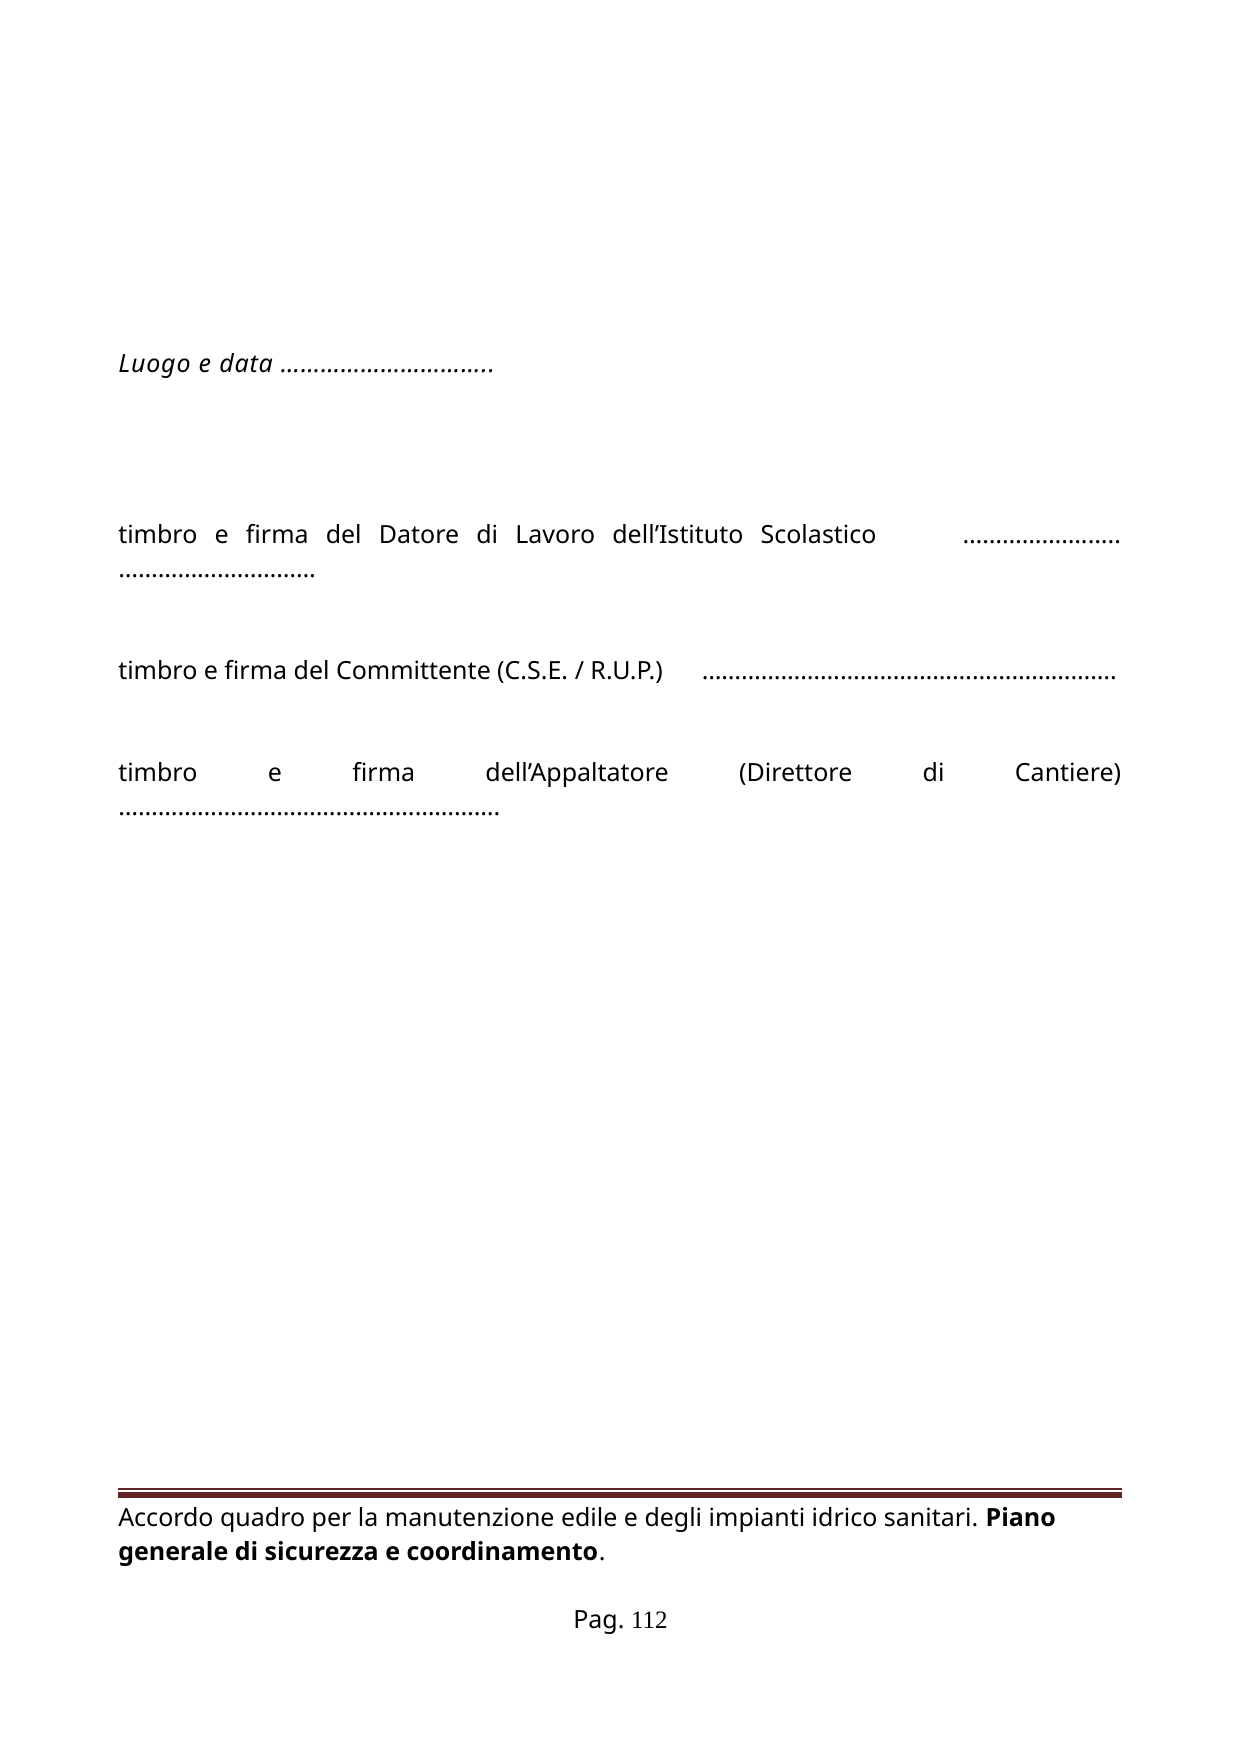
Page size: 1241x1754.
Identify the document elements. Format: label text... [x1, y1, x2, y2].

text timbro e firma del Datore di Lavoro dell’Istituto Scolastico ……………….…..………………………… [118, 516, 1122, 584]
text timbro e firma dell’Appaltatore (Direttore di Cantiere) …………………………………………………. [118, 755, 1122, 823]
text timbro e firma del Committente (C.S.E. / R.U.P.) ………………………..……………………………. [118, 652, 1122, 687]
text Luogo e data ………………………….. [118, 346, 1122, 380]
